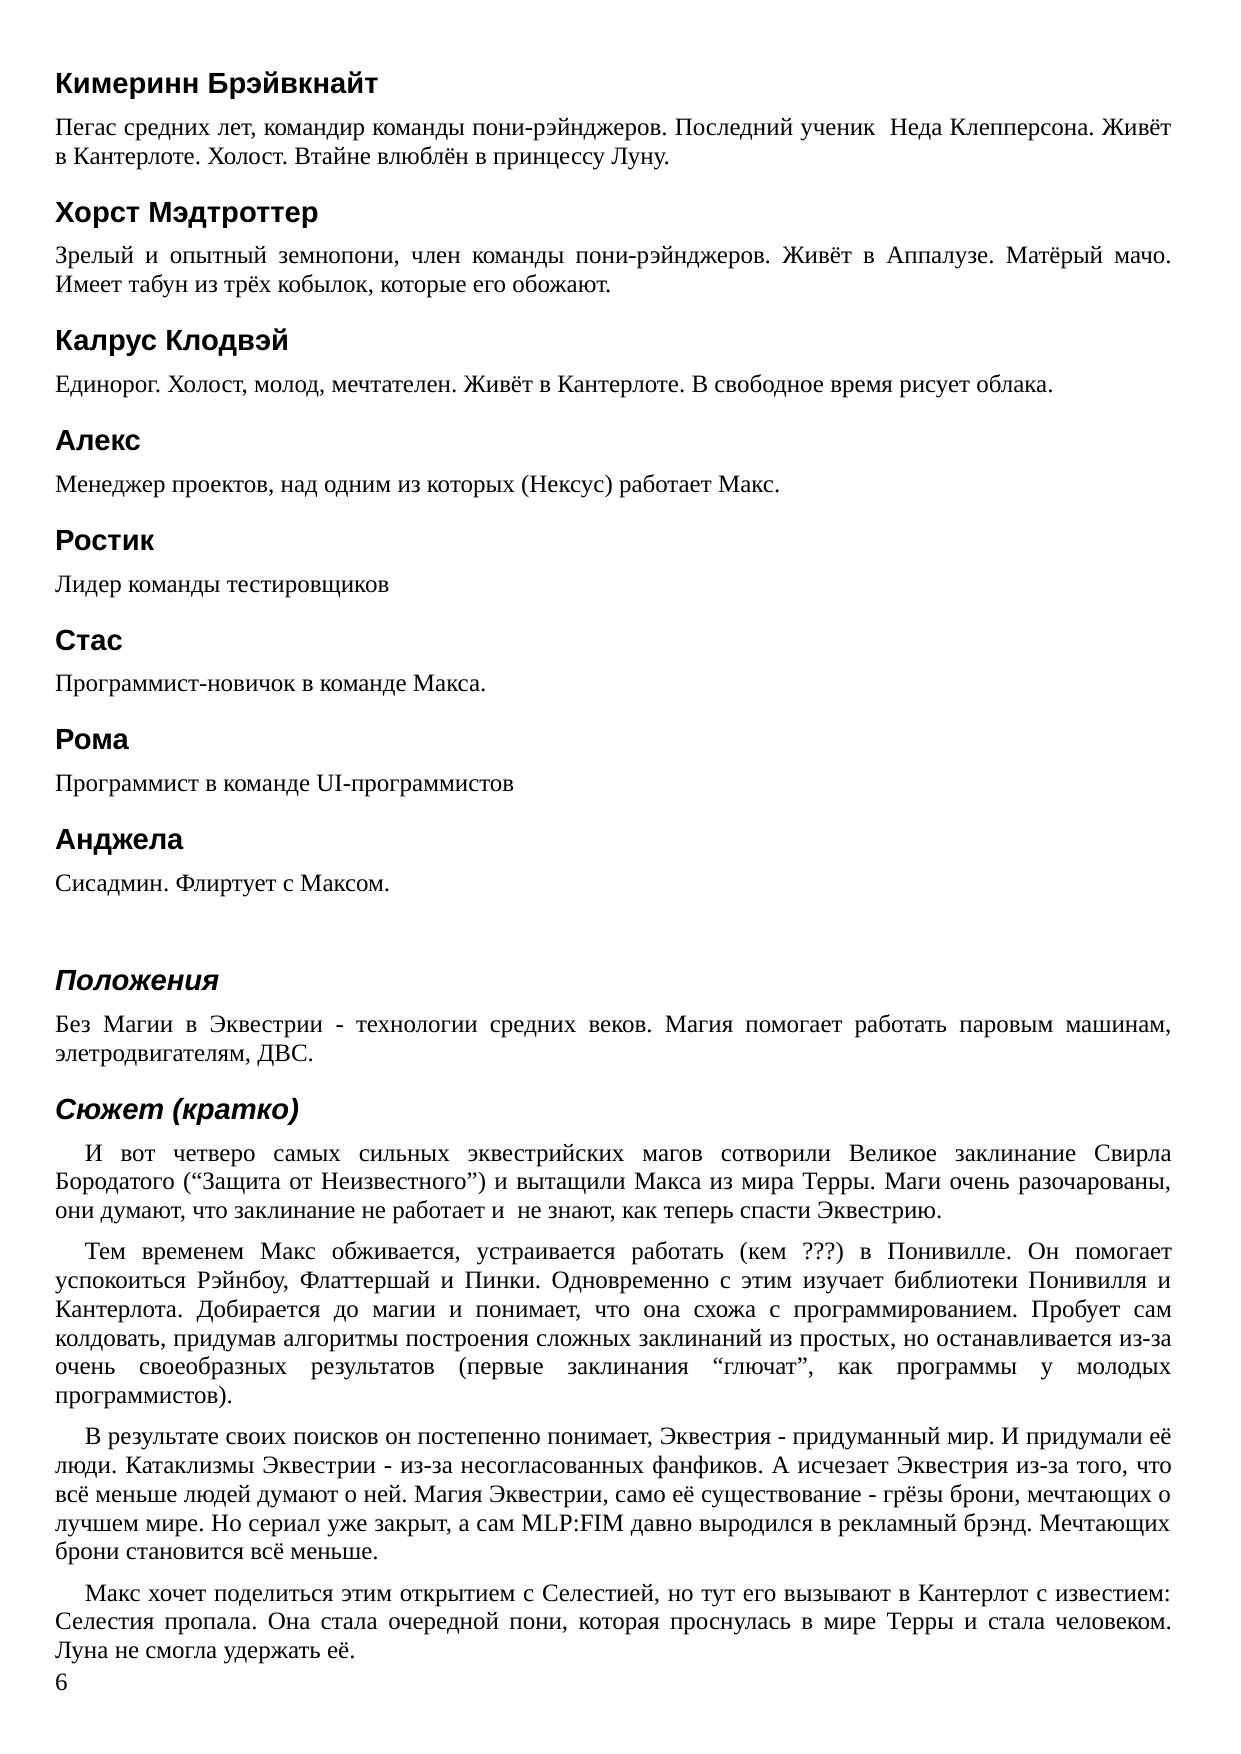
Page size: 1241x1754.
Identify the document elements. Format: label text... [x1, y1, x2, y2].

subtitle Кимеринн Брэйвкнайт [55, 66, 1173, 99]
text Пегас средних лет, командир команды пони-рэйнджеров. Последний ученик Неда Клепперсона. Живёт в Кантерлоте. Холост. Втайне влюблён в принцессу Луну. [55, 112, 1173, 169]
text Программист-новичок в команде Макса. [55, 668, 1173, 697]
subtitle Анджела [55, 822, 1173, 856]
subtitle Рома [55, 722, 1173, 756]
text Лидер команды тестировщиков [55, 569, 1173, 597]
subtitle Положения [55, 963, 1173, 997]
text Макс хочет поделиться этим открытием с Селестией, но тут его вызывают в Кантерлот с известием: Селестия пропала. Она стала очередной пони, которая проснулась в мире Терры и стала человеком. Луна не смогла удержать её. [55, 1578, 1173, 1664]
subtitle Стас [55, 622, 1173, 656]
text В результате своих поисков он постепенно понимает, Эквестрия - придуманный мир. И придумали её люди. Катаклизмы Эквестрии - из-за несогласованных фанфиков. А исчезает Эквестрия из-за того, что всё меньше людей думают о ней. Магия Эквестрии, само её существование - грёзы брони, мечтающих о лучшем мире. Но сериал уже закрыт, а сам MLP:FIM давно выродился в рекламный брэнд. Мечтающих брони становится всё меньше. [55, 1421, 1173, 1565]
subtitle Сюжет (кратко) [55, 1092, 1173, 1125]
subtitle Хорст Мэдтроттер [55, 194, 1173, 228]
subtitle Калрус Клодвэй [55, 323, 1173, 357]
text Менеджер проектов, над одним из которых (Нексус) работает Макс. [55, 469, 1173, 498]
text Зрелый и опытный земнопони, член команды пони-рэйнджеров. Живёт в Аппалузе. Матёрый мачо. Имеет табун из трёх кобылок, которые его обожают. [55, 241, 1173, 298]
text Единорог. Холост, молод, мечтателен. Живёт в Кантерлоте. В свободное время рисует облака. [55, 369, 1173, 398]
text И вот четверо самых сильных эквестрийских магов сотворили Великое заклинание Свирла Бородатого (“Защита от Неизвестного”) и вытащили Макса из мира Терры. Маги очень разочарованы, они думают, что заклинание не работает и не знают, как теперь спасти Эквестрию. [55, 1138, 1173, 1224]
text Без Магии в Эквестрии - технологии средних веков. Магия помогает работать паровым машинам, элетродвигателям, ДВС. [55, 1009, 1173, 1067]
subtitle Ростик [55, 523, 1173, 556]
text Тем временем Макс обживается, устраивается работать (кем ???) в Понивилле. Он помогает успокоиться Рэйнбоу, Флаттершай и Пинки. Одновременно с этим изучает библиотеки Понивилля и Кантерлота. Добирается до магии и понимает, что она схожа с программированием. Пробует сам колдовать, придумав алгоритмы построения сложных заклинаний из простых, но останавливается из-за очень своеобразных результатов (первые заклинания “глючат”, как программы у молодых программистов). [55, 1236, 1173, 1409]
text Сисадмин. Флиртует с Максом. [55, 868, 1173, 897]
text Программист в команде UI-программистов [55, 768, 1173, 797]
subtitle Алекс [55, 423, 1173, 456]
